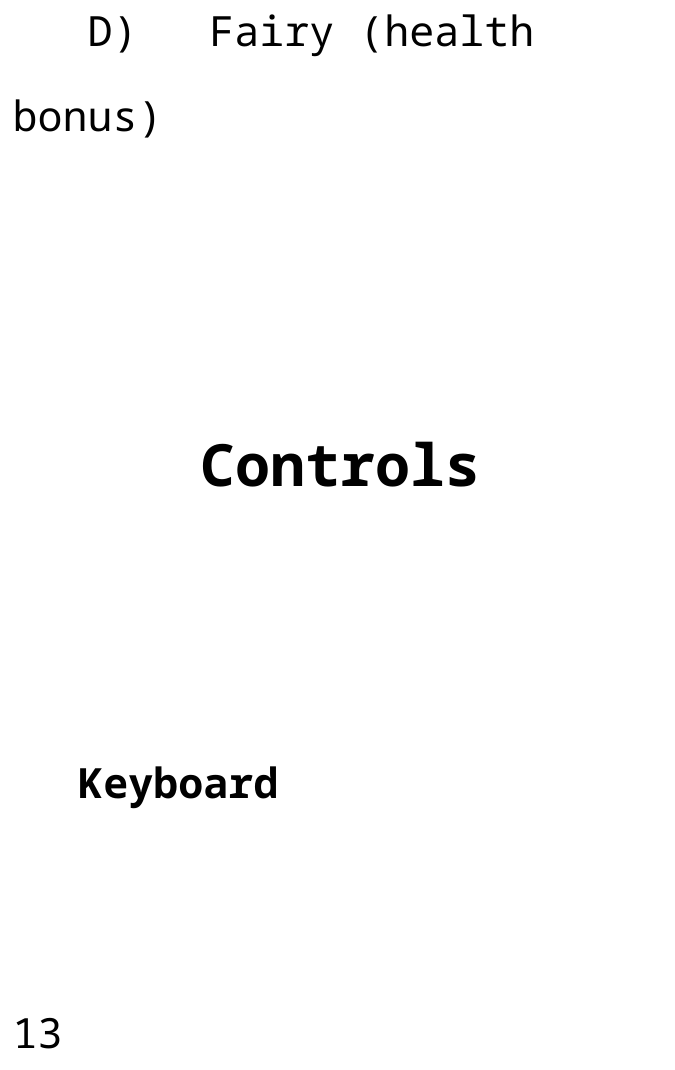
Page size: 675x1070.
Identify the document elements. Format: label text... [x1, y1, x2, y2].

text D) Fairy (health bonus) [12, 2, 669, 143]
subtitle Controls [12, 424, 669, 503]
text Keyboard [78, 754, 669, 811]
